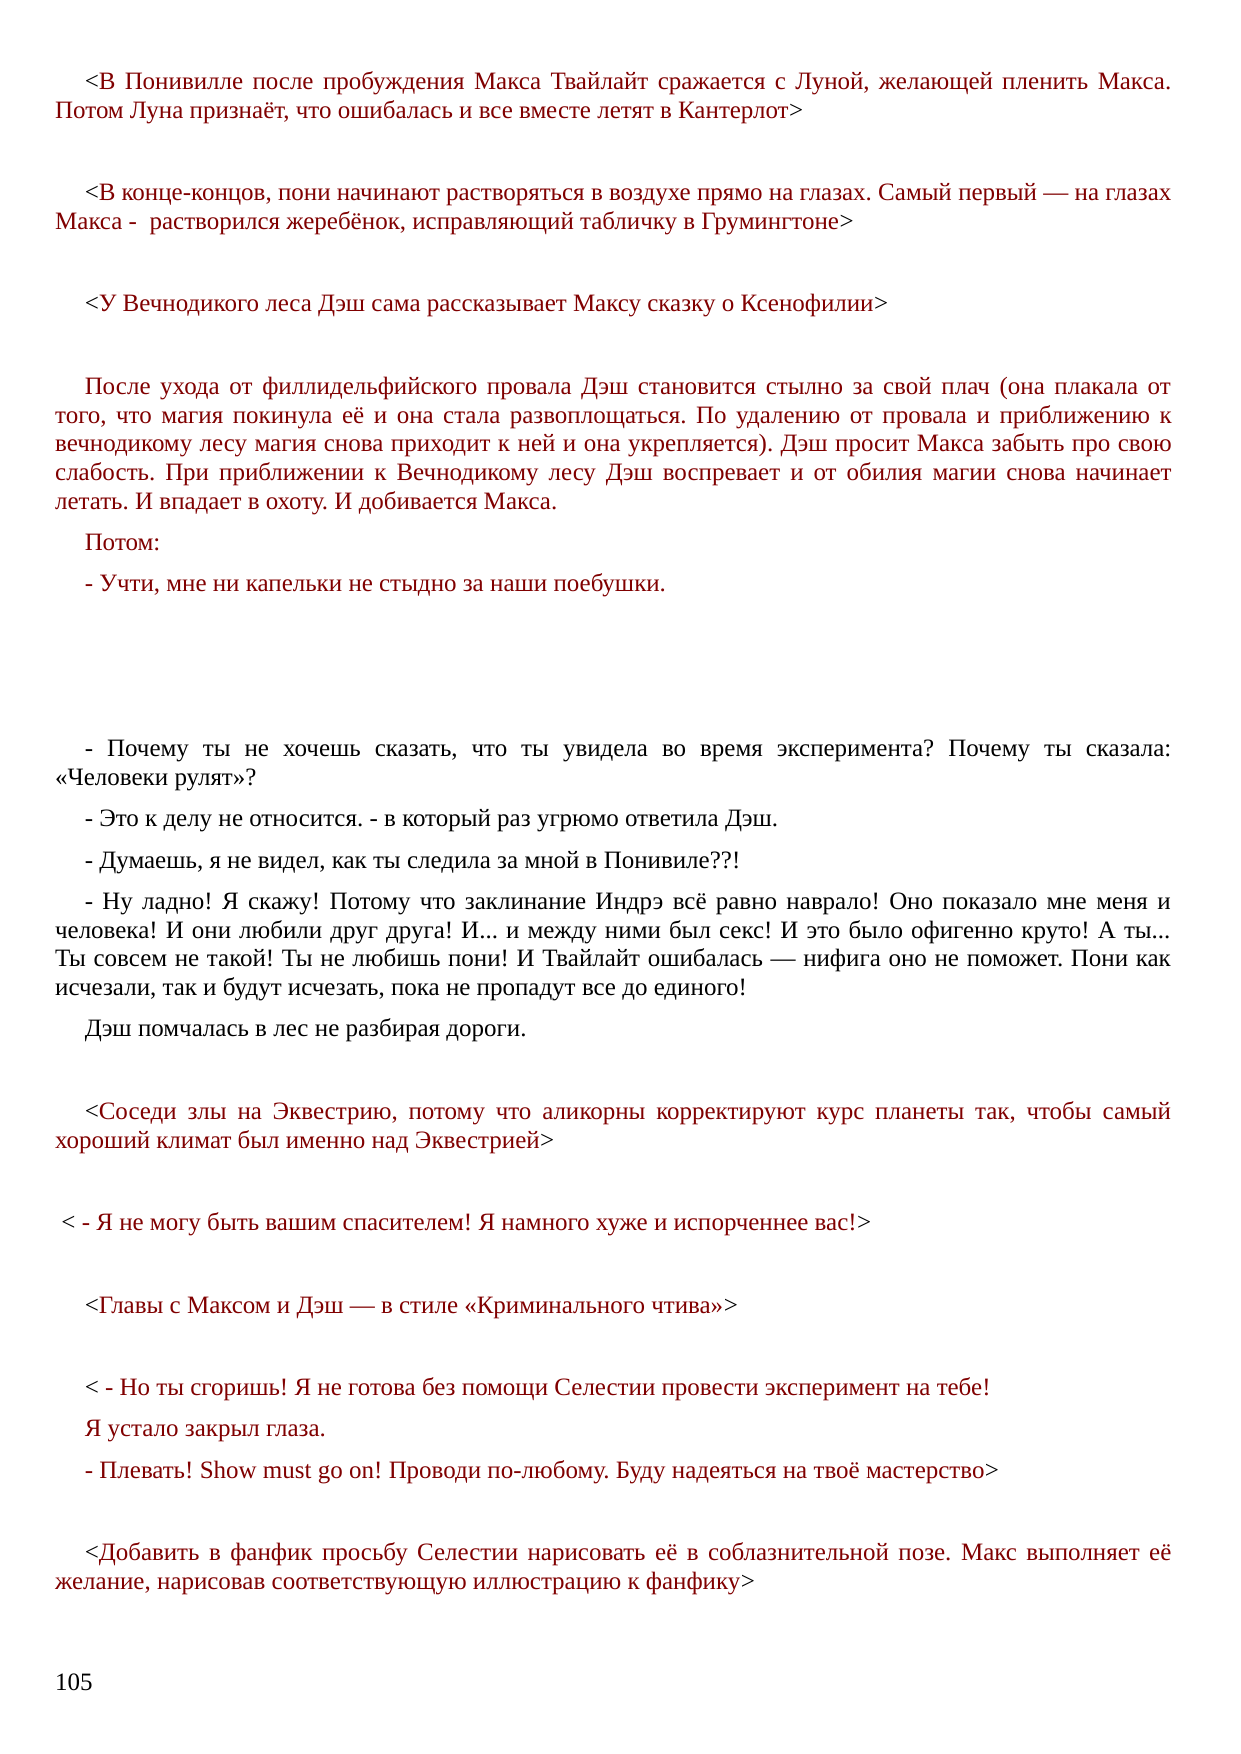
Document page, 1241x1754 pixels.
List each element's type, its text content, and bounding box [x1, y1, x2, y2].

text - Учти, мне ни капельки не стыдно за наши поебушки. [55, 568, 1173, 597]
text <Главы с Максом и Дэш — в стиле «Криминального чтива»> [55, 1290, 1173, 1318]
text Потом: [55, 527, 1173, 556]
text < - Я не могу быть вашим спасителем! Я намного хуже и испорченнее вас!> [55, 1207, 1173, 1236]
text - Почему ты не хочешь сказать, что ты увидела во время эксперимента? Почему ты сказала: «Человеки рулят»? [55, 733, 1173, 791]
text <Соседи злы на Эквестрию, потому что аликорны корректируют курс планеты так, чтобы самый хороший климат был именно над Эквестрией> [55, 1096, 1173, 1153]
text <У Вечнодикого леса Дэш сама рассказывает Максу сказку о Ксенофилии> [55, 288, 1173, 317]
text - Ну ладно! Я скажу! Потому что заклинание Индрэ всё равно наврало! Оно показало мне меня и человека! И они любили друг друга! И... и между ними был секс! И это было офигенно круто! А ты... Ты совсем не такой! Ты не любишь пони! И Твайлайт ошибалась — нифига оно не поможет. Пони как исчезали, так и будут исчезать, пока не пропадут все до единого! [55, 886, 1173, 1001]
text - Плевать! Show must go on! Проводи по-любому. Буду надеяться на твоё мастерство> [55, 1455, 1173, 1483]
text Дэш помчалась в лес не разбирая дороги. [55, 1013, 1173, 1042]
text После ухода от филлидельфийского провала Дэш становится стылно за свой плач (она плакала от того, что магия покинула её и она стала развоплощаться. По удалению от провала и приближению к вечнодикому лесу магия снова приходит к ней и она укрепляется). Дэш просит Макса забыть про свою слабость. При приближении к Вечнодикому лесу Дэш воспревает и от обилия магии снова начинает летать. И впадает в охоту. И добивается Макса. [55, 371, 1173, 515]
text <В конце-концов, пони начинают растворяться в воздухе прямо на глазах. Самый первый — на глазах Макса - растворился жеребёнок, исправляющий табличку в Грумингтоне> [55, 177, 1173, 235]
text <Добавить в фанфик просьбу Селестии нарисовать её в соблазнительной позе. Макс выполняет её желание, нарисовав соответствующую иллюстрацию к фанфику> [55, 1537, 1173, 1595]
text - Это к делу не относится. - в который раз угрюмо ответила Дэш. [55, 803, 1173, 832]
text - Думаешь, я не видел, как ты следила за мной в Понивиле??! [55, 845, 1173, 873]
text < - Но ты сгоришь! Я не готова без помощи Селестии провести эксперимент на тебе! [55, 1372, 1173, 1401]
text <В Понивилле после пробуждения Макса Твайлайт сражается с Луной, желающей пленить Макса. Потом Луна признаёт, что ошибалась и все вместе летят в Кантерлот> [55, 66, 1173, 123]
text Я устало закрыл глаза. [55, 1413, 1173, 1442]
